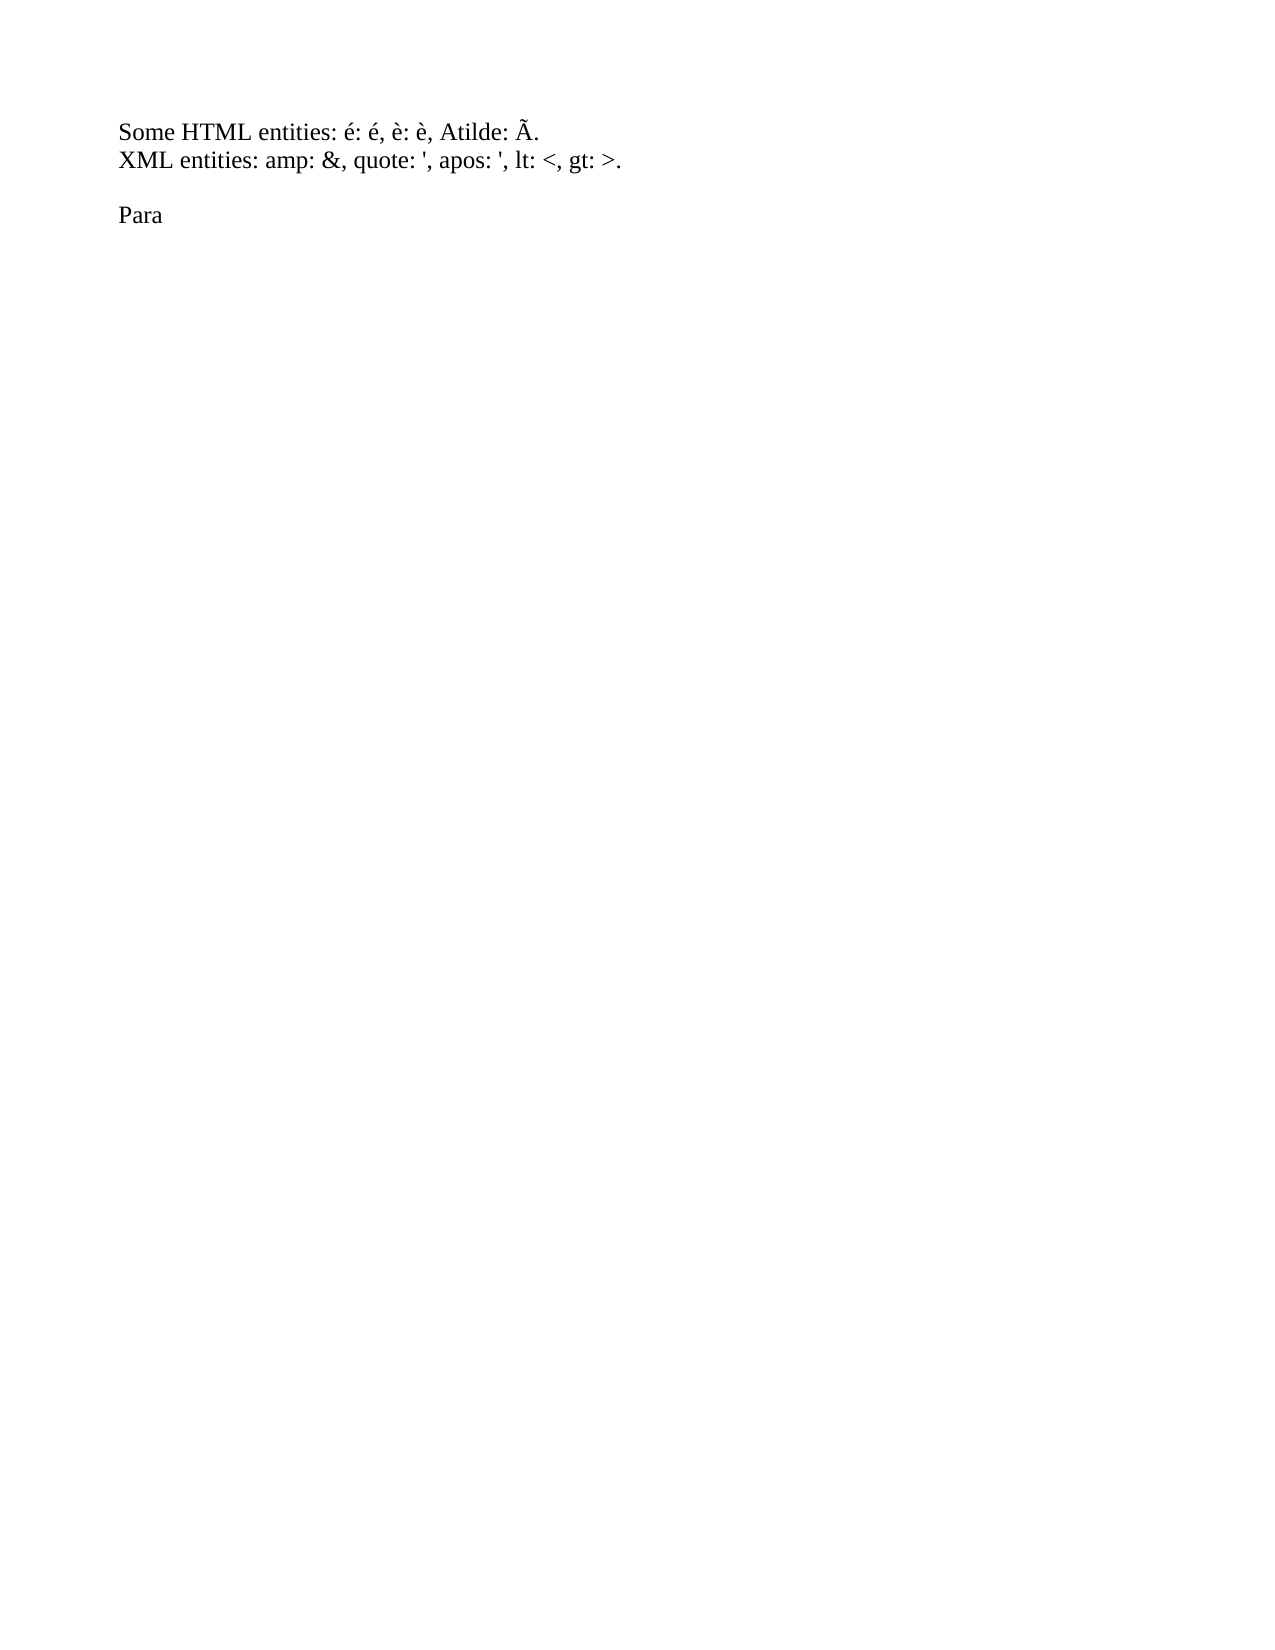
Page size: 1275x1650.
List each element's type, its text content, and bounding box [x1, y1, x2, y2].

text XML entities: amp: &, quote: ', apos: ', lt: <, gt: >. [118, 146, 1157, 173]
text Para [118, 201, 1157, 229]
text Some HTML entities: é: é, è: è, Atilde: Ã. [118, 118, 1157, 146]
